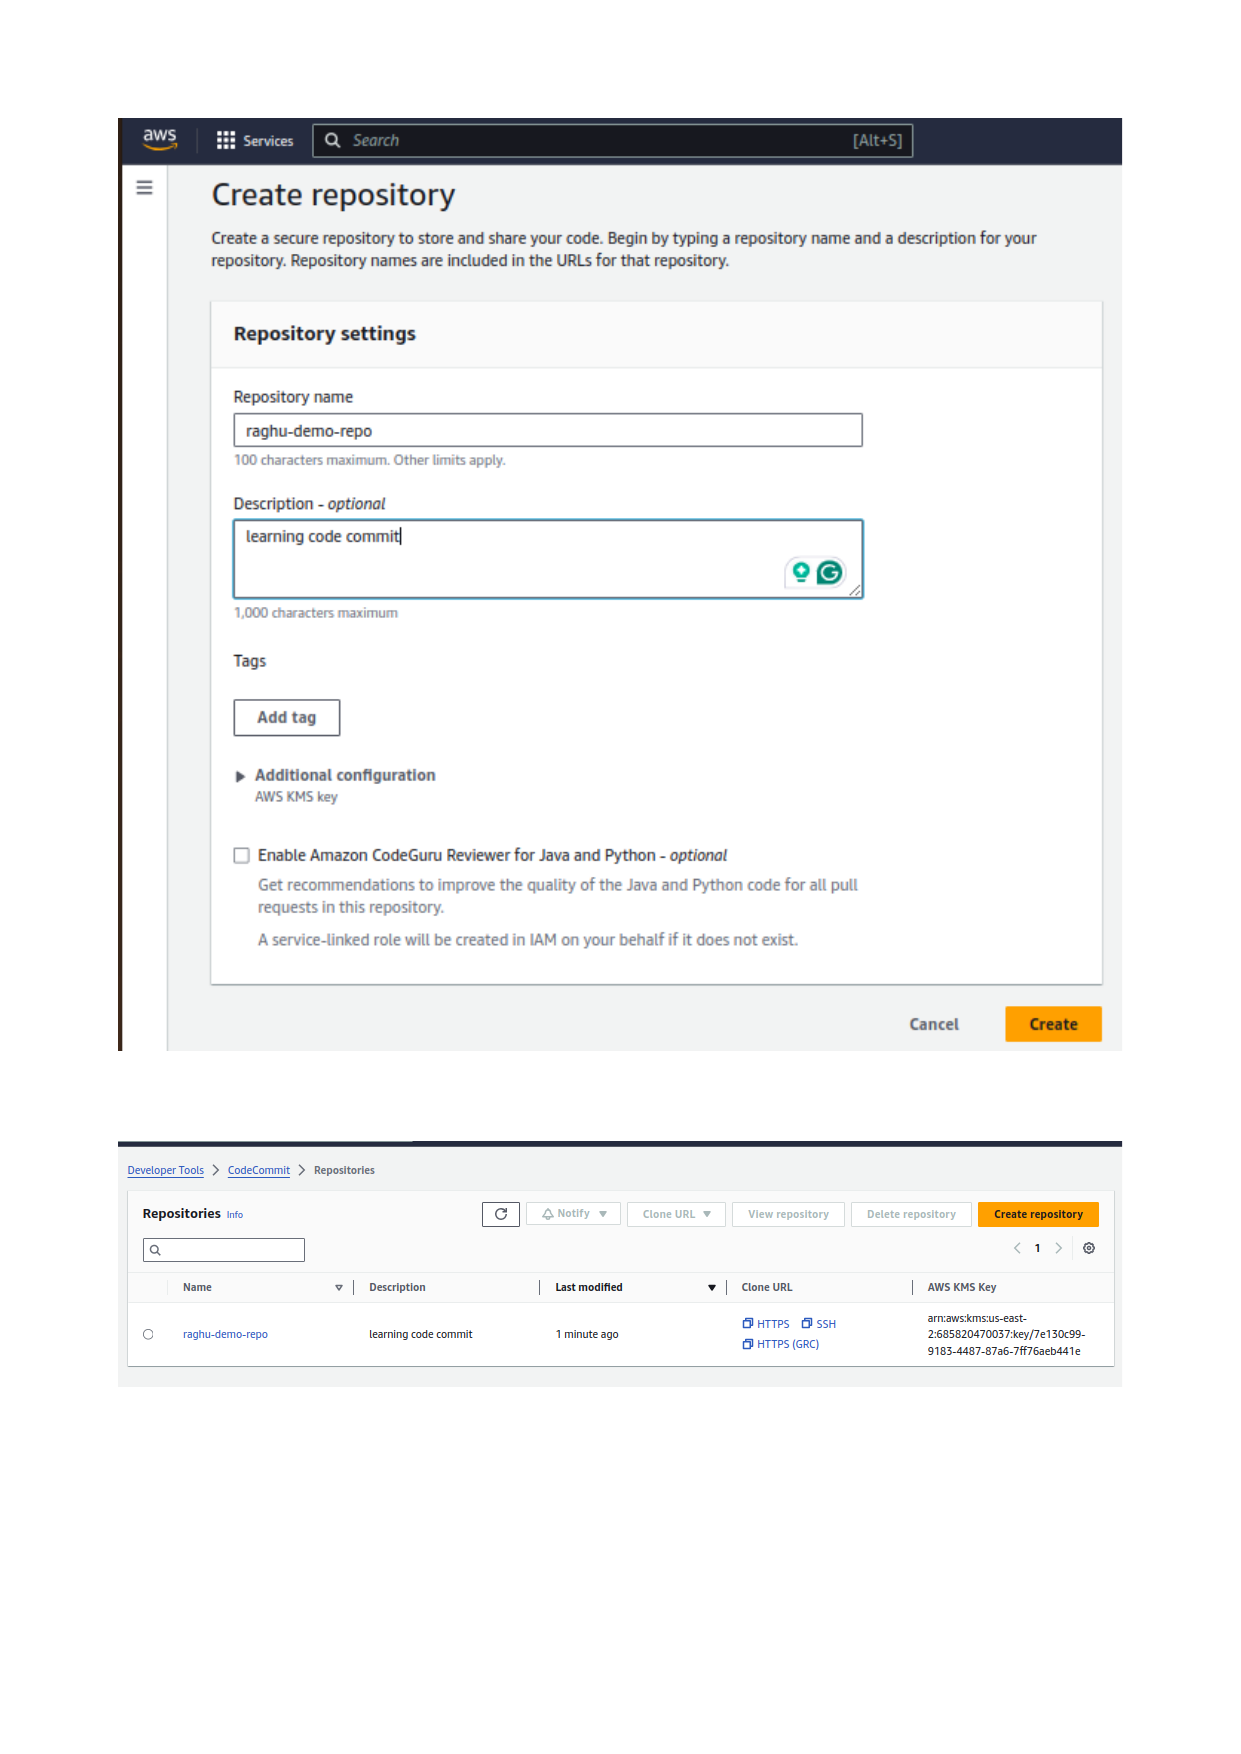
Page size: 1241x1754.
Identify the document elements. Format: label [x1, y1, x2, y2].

picture [118, 118, 1123, 1051]
picture [118, 1141, 1123, 1387]
